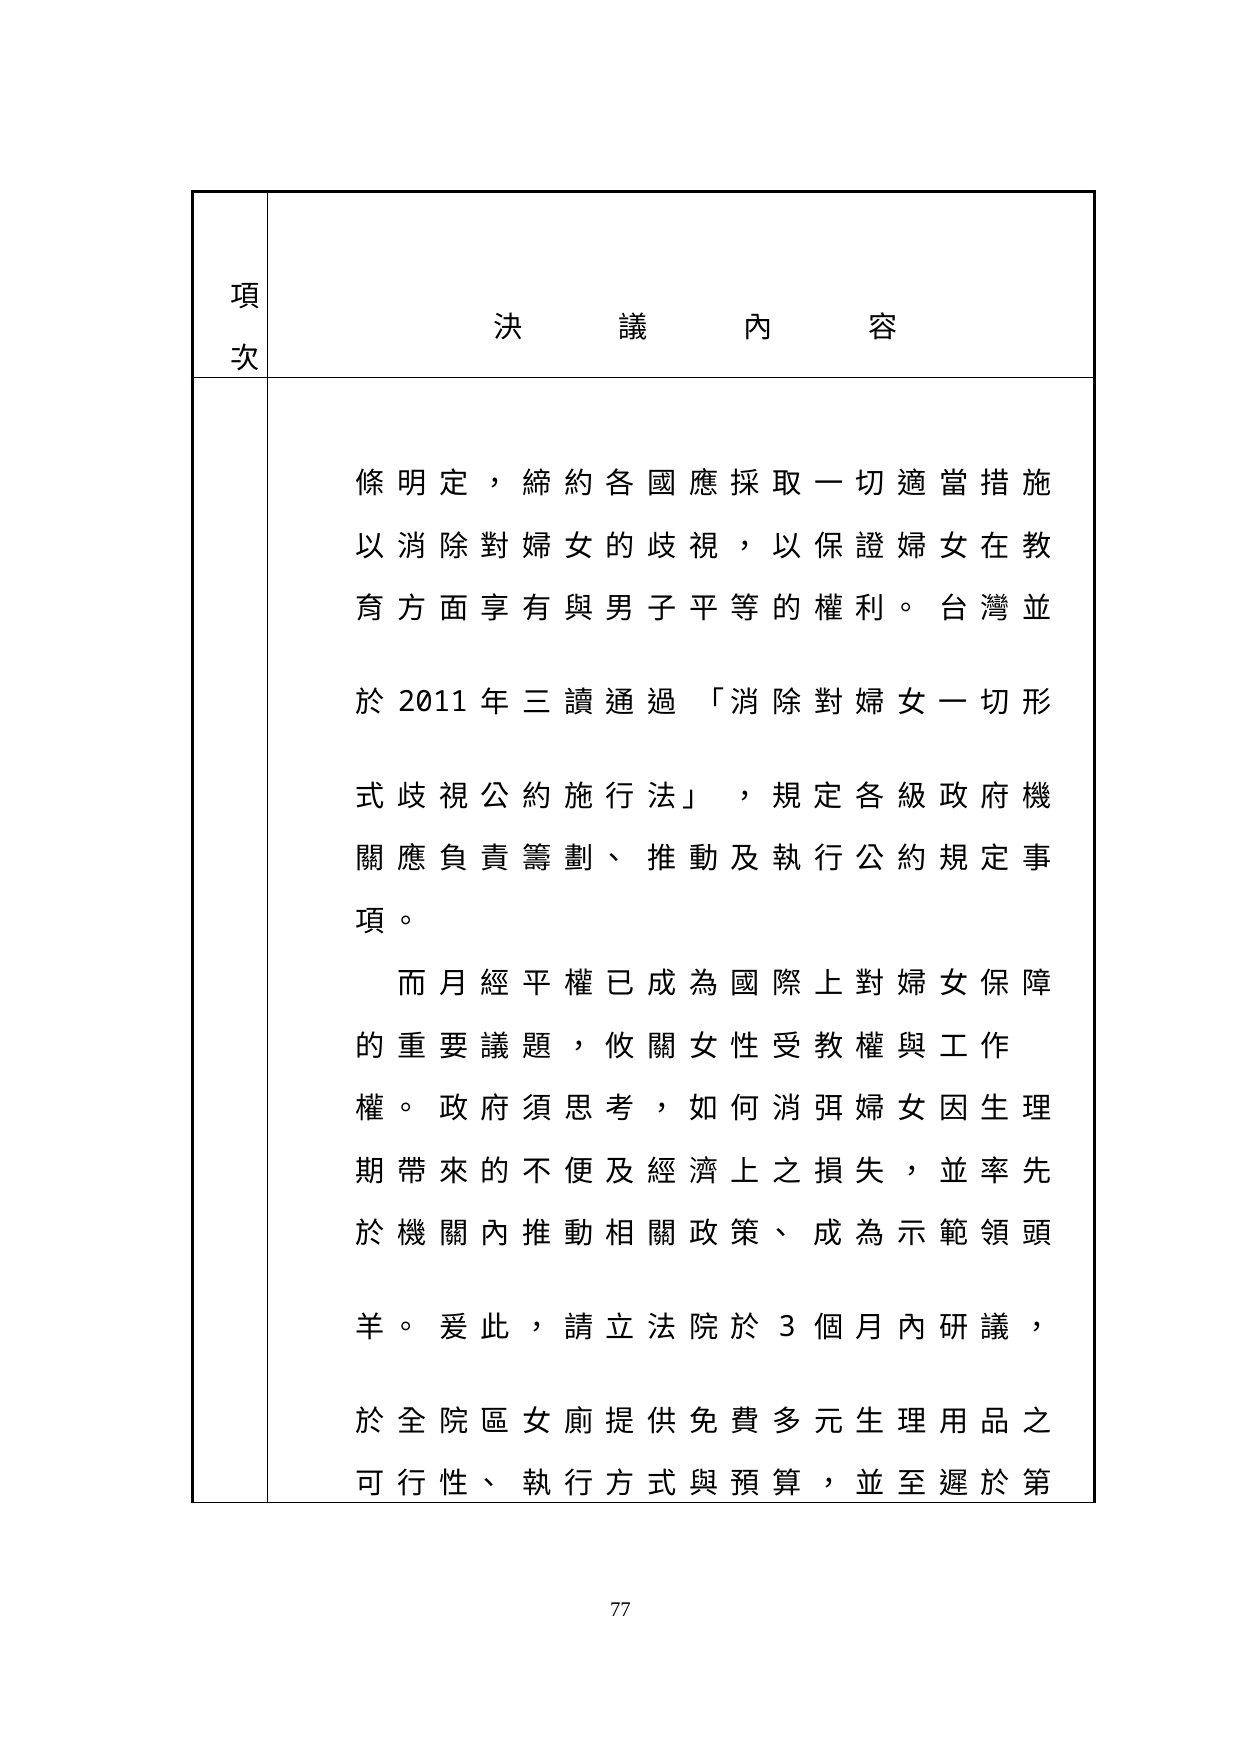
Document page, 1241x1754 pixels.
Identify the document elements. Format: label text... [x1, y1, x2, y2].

table_header 項次 [194, 193, 267, 377]
table_header 決 議 內 容 [268, 193, 1093, 377]
table_cell 條明定，締約各國應採取一切適當措施以消除對婦女的歧視，以保證婦女在教育方面享有與男子平等的權利。台灣並於2011年三讀通過「消除對婦女一切形式歧視公約施行法」，規定各級政府機關應負責籌劃、推動及執行公約規定事項。 而月經平權已成為國際上對婦女保障的重要議題，攸關女性受教權與工作權。政府須思考，如何消弭婦女因生理期帶來的不便及經濟上之損失，並率先於機關內推動相關政策、成為示範領頭羊。爰此，請立法院於3個月內研議，於全院區女廁提供免費多元生理用品之可行性、執行方式與預算，並至遲於第 [268, 378, 1093, 1502]
table_cell [194, 378, 267, 1502]
